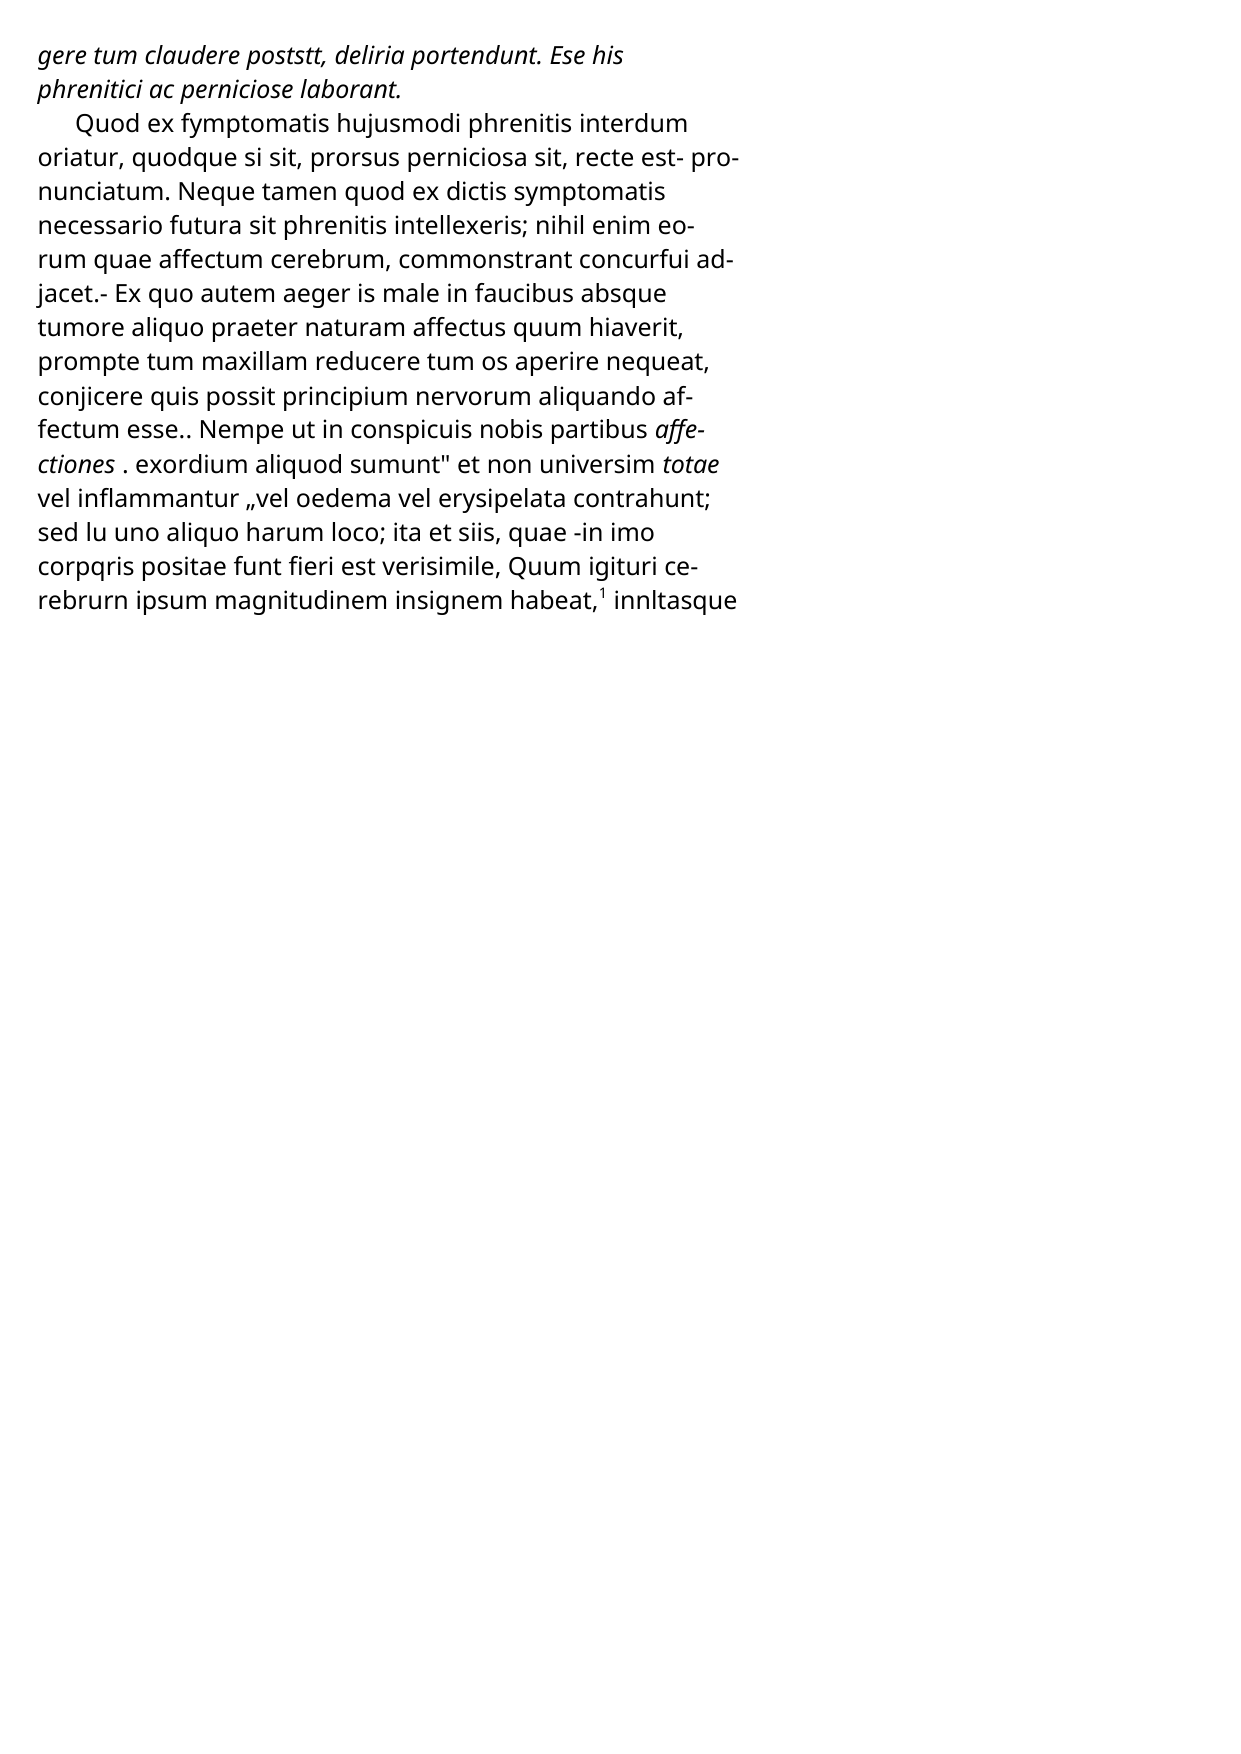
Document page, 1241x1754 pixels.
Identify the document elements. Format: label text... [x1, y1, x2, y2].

text Quod ex fymptomatis hujusmodi phrenitis interdum oriatur, quodque si sit, prorsus perniciosa sit, recte est- pro- nunciatum. Neque tamen quod ex dictis symptomatis necessario futura sit phrenitis intellexeris; nihil enim eo- rum quae affectum cerebrum, commonstrant concurfui ad- jacet.- Ex quo autem aeger is male in faucibus absque tumore aliquo praeter naturam affectus quum hiaverit, prompte tum maxillam reducere tum os aperire nequeat, conjicere quis possit principium nervorum aliquando af- fectum esse.. Nempe ut in conspicuis nobis partibus affe- ctiones . exordium aliquod sumunt" et non universim totae vel inflammantur „vel oedema vel erysipelata contrahunt; sed lu uno aliquo harum loco; ita et siis, quae -in imo corpqris positae funt fieri est verisimile, Quum igituri ce- rebrurn ipsum magnitudinem insignem habeat,1 innltasque [37, 106, 1203, 617]
text gere tum claudere poststt, deliria portendunt. Ese his phrenitici ac perniciose laborant. [37, 37, 1203, 106]
